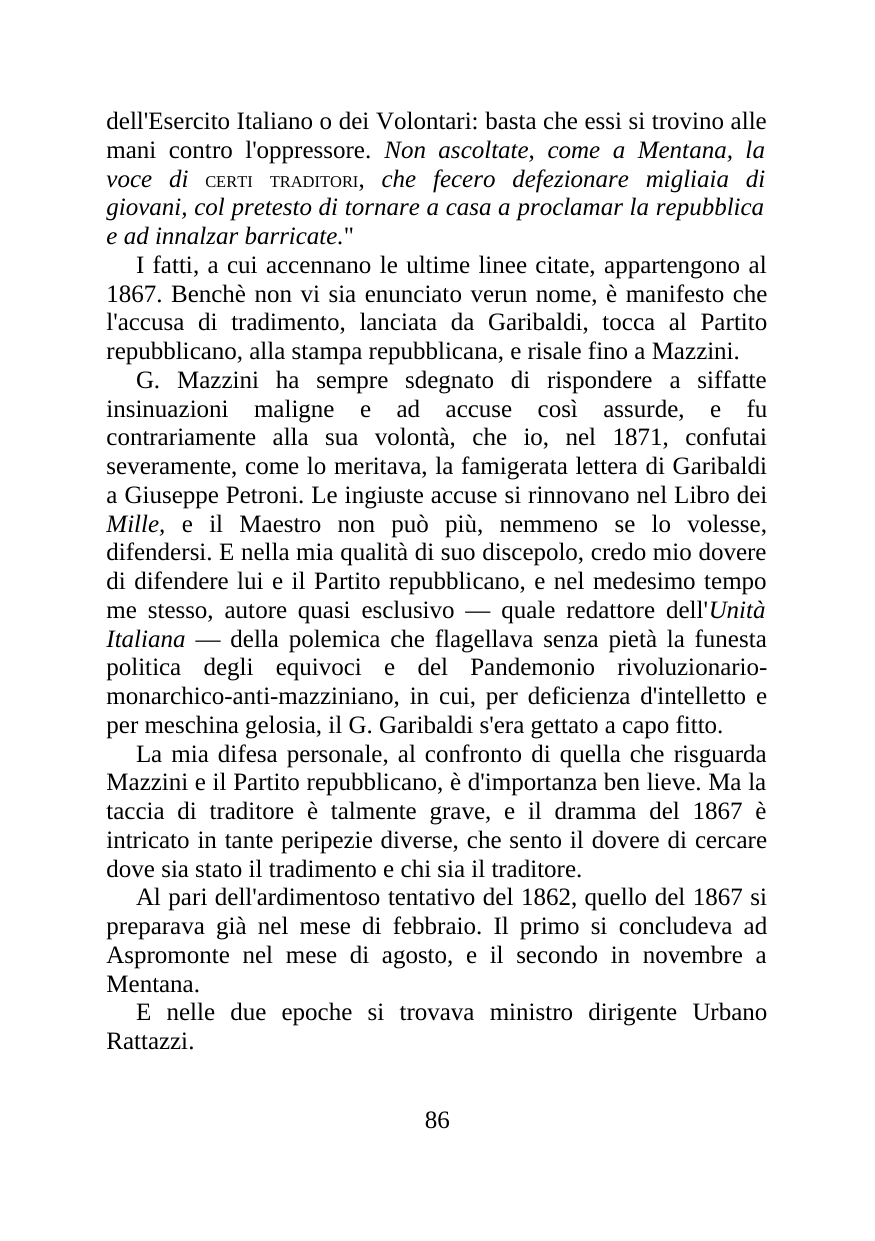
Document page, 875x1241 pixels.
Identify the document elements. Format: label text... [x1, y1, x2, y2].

text I fatti, a cui accennano le ultime linee citate, appartengono al 1867. Benchè non vi sia enunciato verun nome, è manifesto che l'accusa di tradimento, lanciata da Garibaldi, tocca al Partito repubblicano, alla stampa repubblicana, e risale fino a Mazzini. [106, 250, 768, 365]
text Al pari dell'ardimentoso tentativo del 1862, quello del 1867 si preparava già nel mese di febbraio. Il primo si concludeva ad Aspromonte nel mese di agosto, e il secondo in novembre a Mentana. [106, 882, 768, 997]
text E nelle due epoche si trovava ministro dirigente Urbano Rattazzi. [106, 997, 768, 1055]
text G. Mazzini ha sempre sdegnato di rispondere a siffatte insinuazioni maligne e ad accuse così assurde, e fu contrariamente alla sua volontà, che io, nel 1871, confutai severamente, come lo meritava, la famigerata lettera di Garibaldi a Giuseppe Petroni. Le ingiuste accuse si rinnovano nel Libro dei Mille, e il Maestro non può più, nemmeno se lo volesse, difendersi. E nella mia qualità di suo discepolo, credo mio dovere di difendere lui e il Partito repubblicano, e nel medesimo tempo me stesso, autore quasi esclusivo — quale redattore dell'Unità Italiana — della polemica che flagellava senza pietà la funesta politica degli equivoci e del Pandemonio rivoluzionario-monarchico-anti-mazziniano, in cui, per deficienza d'intelletto e per meschina gelosia, il G. Garibaldi s'era gettato a capo fitto. [106, 365, 768, 739]
text La mia difesa personale, al confronto di quella che risguarda Mazzini e il Partito repubblicano, è d'importanza ben lieve. Ma la taccia di traditore è talmente grave, e il dramma del 1867 è intricato in tante peripezie diverse, che sento il dovere di cercare dove sia stato il tradimento e chi sia il traditore. [106, 739, 768, 882]
text dell'Esercito Italiano o dei Volontari: basta che essi si trovino alle mani contro l'oppressore. Non ascoltate, come a Mentana, la voce di certi traditori, che fecero defezionare migliaia di giovani, col pretesto di tornare a casa a proclamar la repubblica e ad innalzar barricate." [106, 106, 768, 250]
